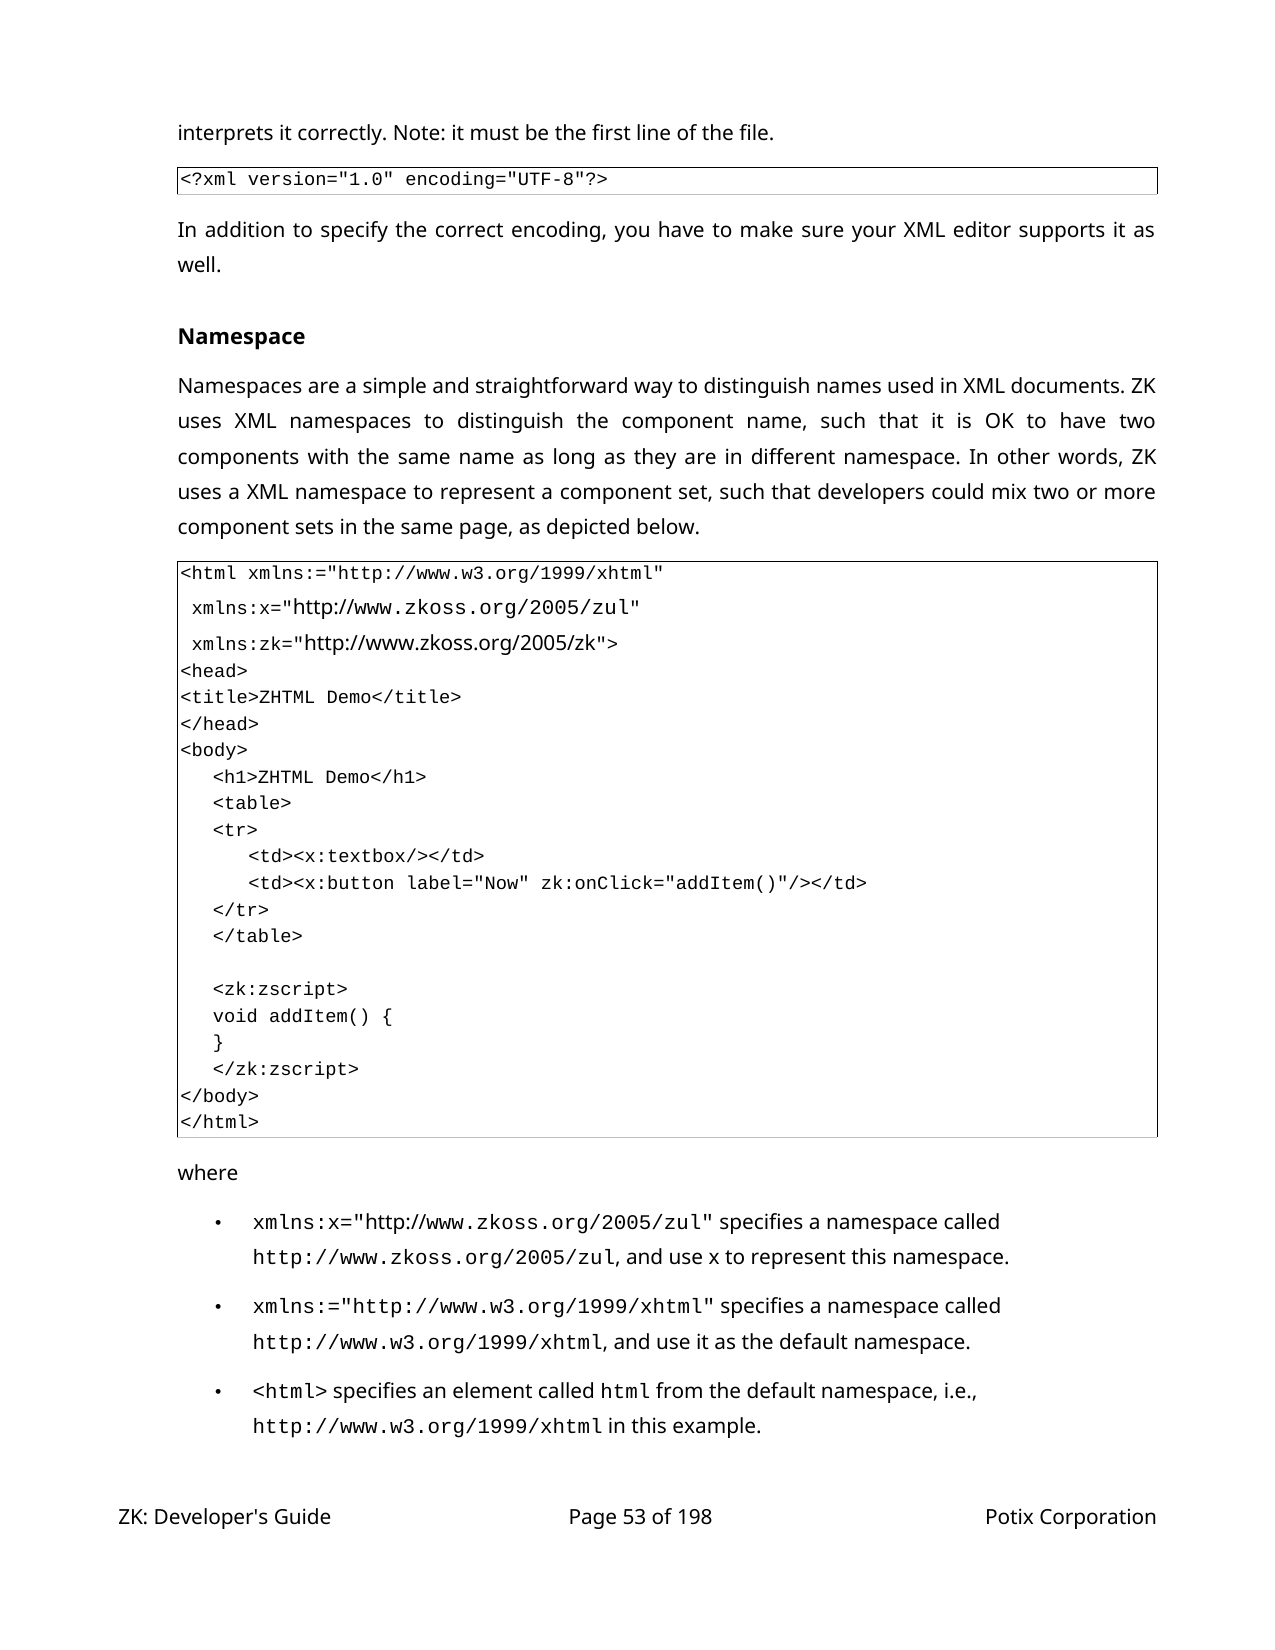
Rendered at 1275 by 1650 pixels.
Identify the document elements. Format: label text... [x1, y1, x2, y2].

text <html xmlns:="http://www.w3.org/1999/xhtml" xmlns:x="http://www.zkoss.org/2005/zul" xmlns:zk="http://www.zkoss.org/2005/zk"> <head> <title>ZHTML Demo</title> </head> <body> <h1>ZHTML Demo</h1> <table> <tr> <td><x:textbox/></td> <td><x:button label="Now" zk:onClick="addItem()"/></td> </tr> </table> <zk:zscript> void addItem() { } </zk:zscript> </body> </html> [178, 562, 1157, 1137]
list xmlns:="http://www.w3.org/1999/xhtml" specifies a namespace called http://www.w3.org/1999/xhtml, and use it as the default namespace. [215, 1291, 1157, 1356]
list <html> specifies an element called html from the default namespace, i.e., http://www.w3.org/1999/xhtml in this example. [215, 1376, 1157, 1440]
list xmlns:x="http://www.zkoss.org/2005/zul" specifies a namespace called http://www.zkoss.org/2005/zul, and use x to represent this namespace. [215, 1207, 1157, 1271]
text Namespaces are a simple and straightforward way to distinguish names used in XML documents. ZK uses XML namespaces to distinguish the component name, such that it is OK to have two components with the same name as long as they are in different namespace. In other words, ZK uses a XML namespace to represent a component set, such that developers could mix two or more component sets in the same page, as depicted below. [177, 371, 1157, 541]
text where [177, 1158, 1157, 1186]
text In addition to specify the correct encoding, you have to make sure your XML editor supports it as well. [177, 215, 1157, 278]
subtitle Namespace [177, 321, 1157, 351]
text <?xml version="1.0" encoding="UTF-8"?> [178, 168, 1157, 194]
text interprets it correctly. Note: it must be the first line of the file. [177, 118, 1157, 146]
